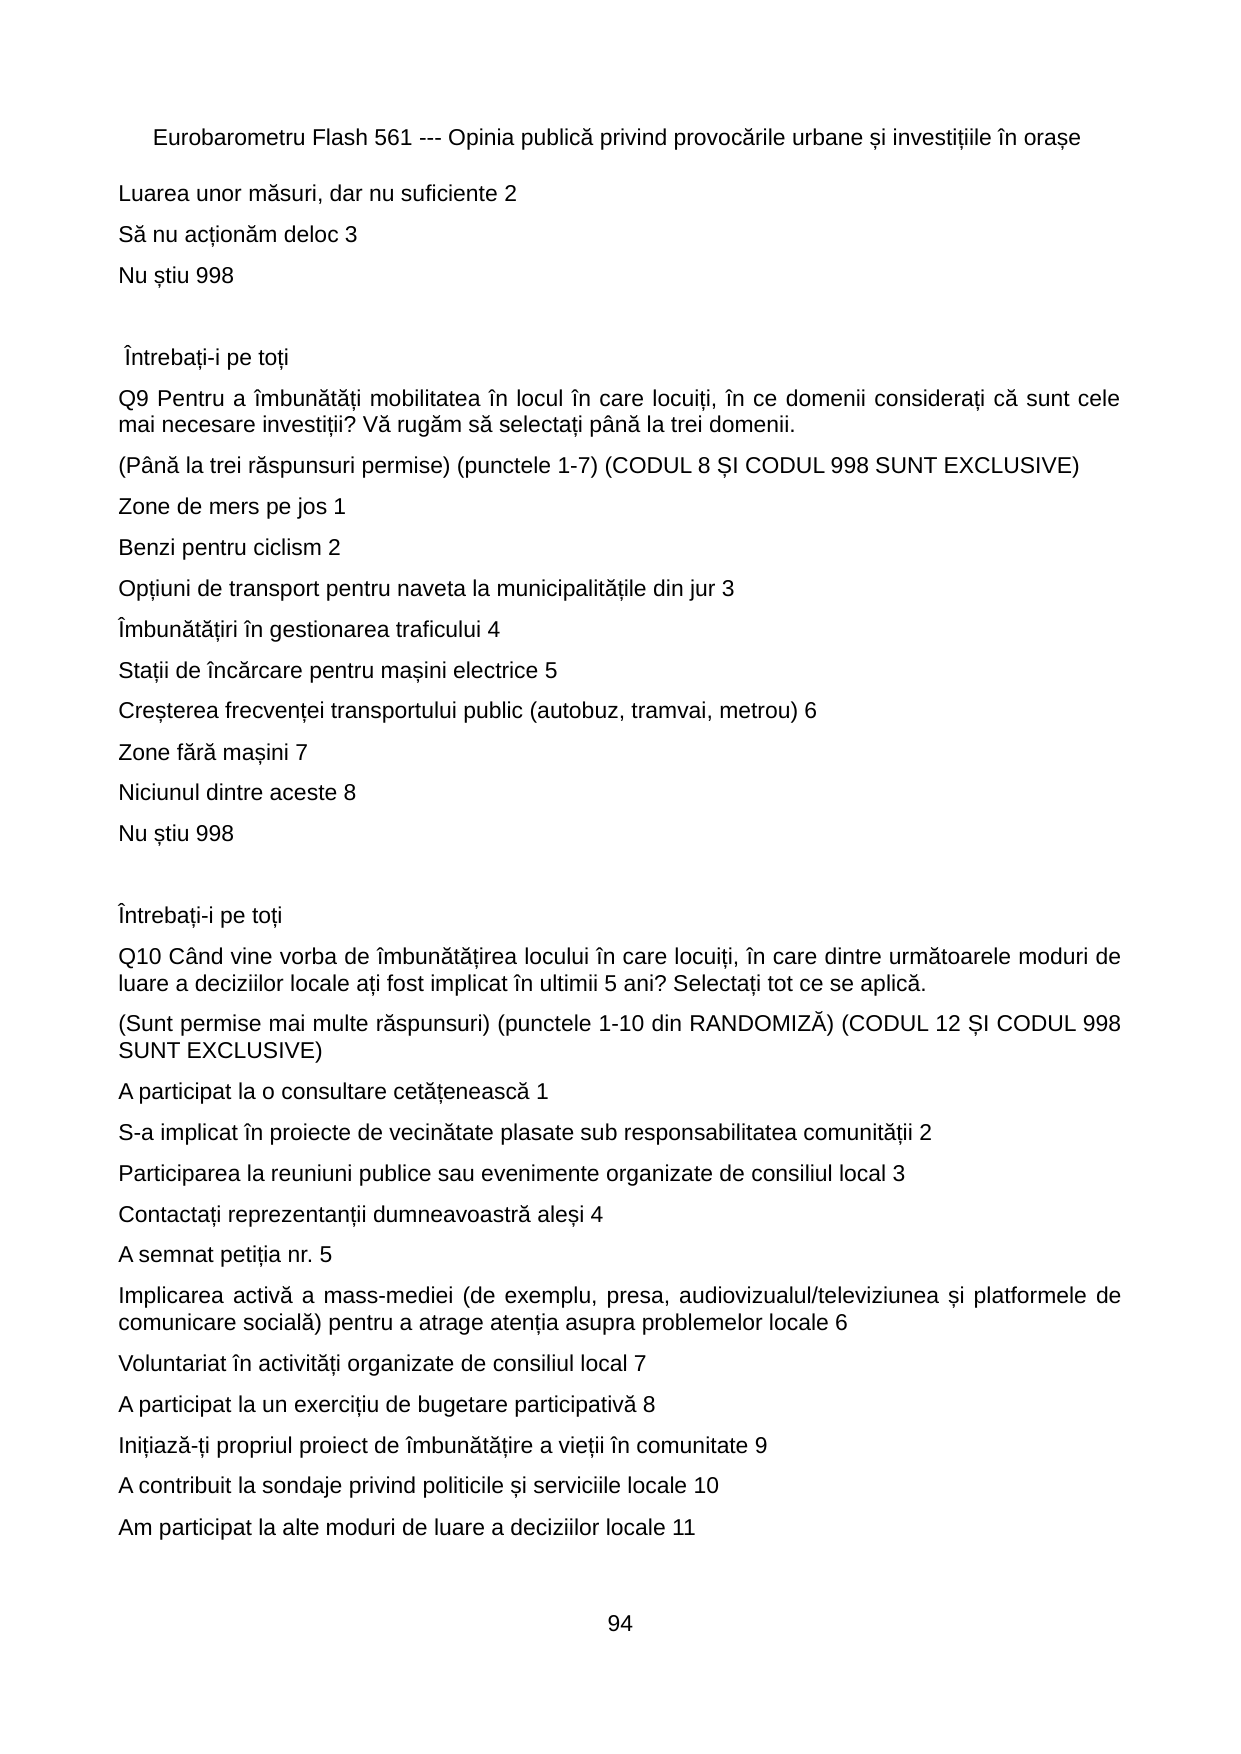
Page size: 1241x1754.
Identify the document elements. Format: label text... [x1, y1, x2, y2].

text A contribuit la sondaje privind politicile și serviciile locale 10 [118, 1472, 1122, 1499]
text (Până la trei răspunsuri permise) (punctele 1-7) (CODUL 8 ȘI CODUL 998 SUNT EXCLUSIVE) [118, 452, 1122, 478]
text Să nu acționăm deloc 3 [118, 221, 1122, 247]
text Nu știu 998 [118, 262, 1122, 288]
text Implicarea activă a mass-mediei (de exemplu, presa, audiovizualul/televiziunea și platformele de comunicare socială) pentru a atrage atenția asupra problemelor locale 6 [118, 1282, 1122, 1335]
text (Sunt permise mai multe răspunsuri) (punctele 1-10 din RANDOMIZĂ) (CODUL 12 ȘI CODUL 998 SUNT EXCLUSIVE) [118, 1010, 1122, 1063]
text Luarea unor măsuri, dar nu suficiente 2 [118, 180, 1122, 206]
text Întrebați-i pe toți [118, 344, 1122, 370]
text A participat la un exercițiu de bugetare participativă 8 [118, 1391, 1122, 1417]
text Participarea la reuniuni publice sau evenimente organizate de consiliul local 3 [118, 1159, 1122, 1186]
text Îmbunătățiri în gestionarea traficului 4 [118, 616, 1122, 642]
text Creșterea frecvenței transportului public (autobuz, tramvai, metrou) 6 [118, 697, 1122, 724]
text Întrebați-i pe toți [118, 902, 1122, 928]
text A participat la o consultare cetățenească 1 [118, 1078, 1122, 1104]
text Zone de mers pe jos 1 [118, 493, 1122, 519]
text Am participat la alte moduri de luare a deciziilor locale 11 [118, 1513, 1122, 1540]
text Contactați reprezentanții dumneavoastră aleși 4 [118, 1201, 1122, 1227]
text Q9 Pentru a îmbunătăți mobilitatea în locul în care locuiți, în ce domenii considerați că sunt cele mai necesare investiții? Vă rugăm să selectați până la trei domenii. [118, 384, 1122, 437]
text Nu știu 998 [118, 820, 1122, 847]
text S-a implicat în proiecte de vecinătate plasate sub responsabilitatea comunității 2 [118, 1119, 1122, 1145]
text Q10 Când vine vorba de îmbunătățirea locului în care locuiți, în care dintre următoarele moduri de luare a deciziilor locale ați fost implicat în ultimii 5 ani? Selectați tot ce se aplică. [118, 943, 1122, 996]
text A semnat petiția nr. 5 [118, 1241, 1122, 1268]
text Voluntariat în activități organizate de consiliul local 7 [118, 1350, 1122, 1376]
text Stații de încărcare pentru mașini electrice 5 [118, 657, 1122, 683]
text Inițiază-ți propriul proiect de îmbunătățire a vieții în comunitate 9 [118, 1432, 1122, 1458]
text Niciunul dintre aceste 8 [118, 779, 1122, 806]
text Zone fără mașini 7 [118, 738, 1122, 765]
text Benzi pentru ciclism 2 [118, 534, 1122, 560]
text Opțiuni de transport pentru naveta la municipalitățile din jur 3 [118, 575, 1122, 601]
